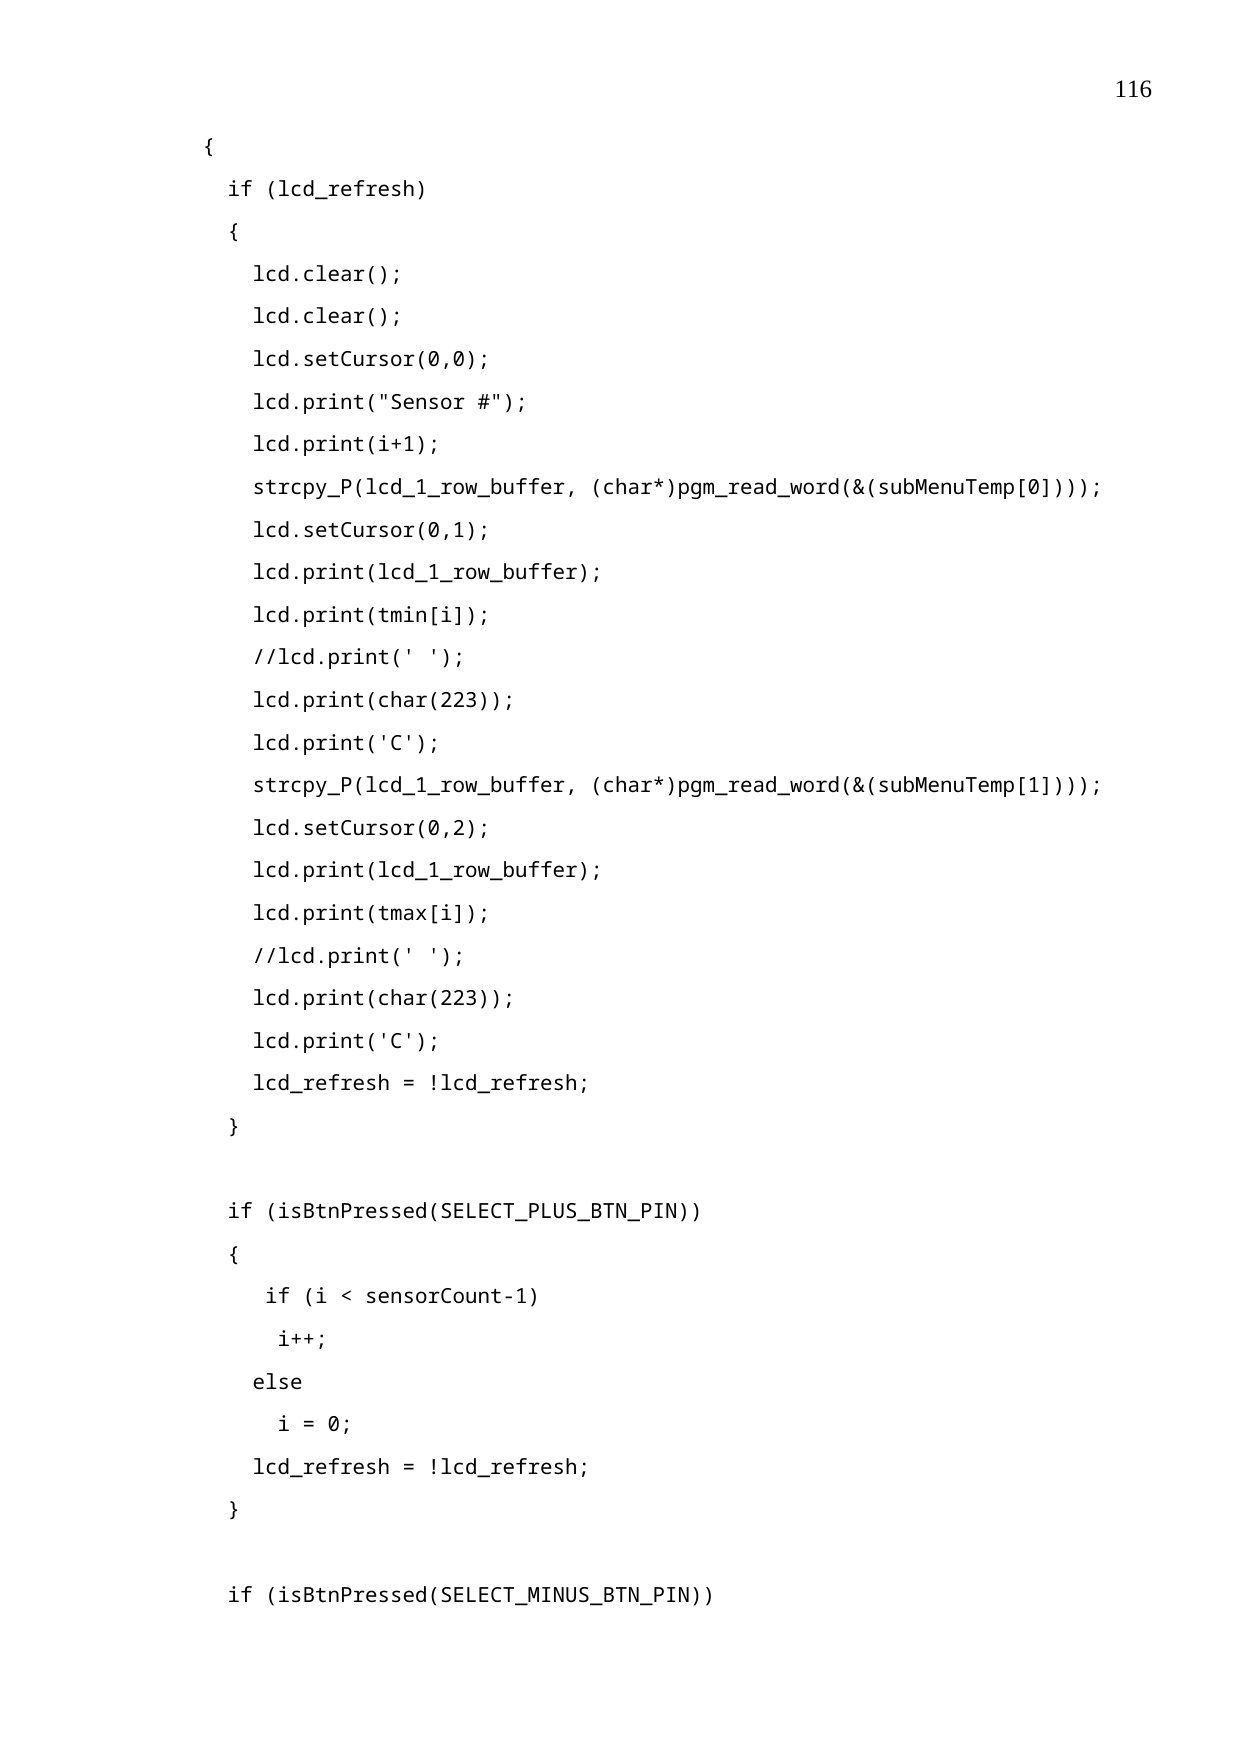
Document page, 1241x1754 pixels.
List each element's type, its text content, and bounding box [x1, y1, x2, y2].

text { [177, 1239, 1152, 1267]
text if (isBtnPressed(SELECT_PLUS_BTN_PIN)) [177, 1196, 1152, 1225]
text if (i < sensorCount-1) [177, 1282, 1152, 1310]
text if (isBtnPressed(SELECT_MINUS_BTN_PIN)) [177, 1580, 1152, 1608]
text lcd.setCursor(0,1); [177, 515, 1152, 543]
text lcd.print(lcd_1_row_buffer); [177, 557, 1152, 586]
text lcd.setCursor(0,0); [177, 344, 1152, 373]
text lcd.print('C'); [177, 1026, 1152, 1054]
text strcpy_P(lcd_1_row_buffer, (char*)pgm_read_word(&(subMenuTemp[0]))); [177, 472, 1152, 501]
text lcd.print(lcd_1_row_buffer); [177, 856, 1152, 884]
text //lcd.print(' '); [177, 941, 1152, 969]
text strcpy_P(lcd_1_row_buffer, (char*)pgm_read_word(&(subMenuTemp[1]))); [177, 770, 1152, 799]
text { [177, 216, 1152, 245]
text //lcd.print(' '); [177, 642, 1152, 671]
text lcd.print(i+1); [177, 429, 1152, 458]
text lcd.print(char(223)); [177, 983, 1152, 1012]
text { [177, 131, 1152, 160]
text lcd_refresh = !lcd_refresh; [177, 1068, 1152, 1097]
text i++; [177, 1324, 1152, 1353]
text else [177, 1367, 1152, 1395]
text if (lcd_refresh) [177, 174, 1152, 202]
text lcd.clear(); [177, 259, 1152, 287]
text lcd.setCursor(0,2); [177, 813, 1152, 841]
text lcd.print("Sensor #"); [177, 387, 1152, 415]
text lcd.print(char(223)); [177, 685, 1152, 713]
text } [177, 1111, 1152, 1139]
text } [177, 1494, 1152, 1523]
text i = 0; [177, 1409, 1152, 1438]
text lcd.print(tmin[i]); [177, 600, 1152, 628]
text lcd.clear(); [177, 302, 1152, 330]
text lcd_refresh = !lcd_refresh; [177, 1452, 1152, 1480]
text lcd.print(tmax[i]); [177, 898, 1152, 927]
text lcd.print('C'); [177, 728, 1152, 756]
